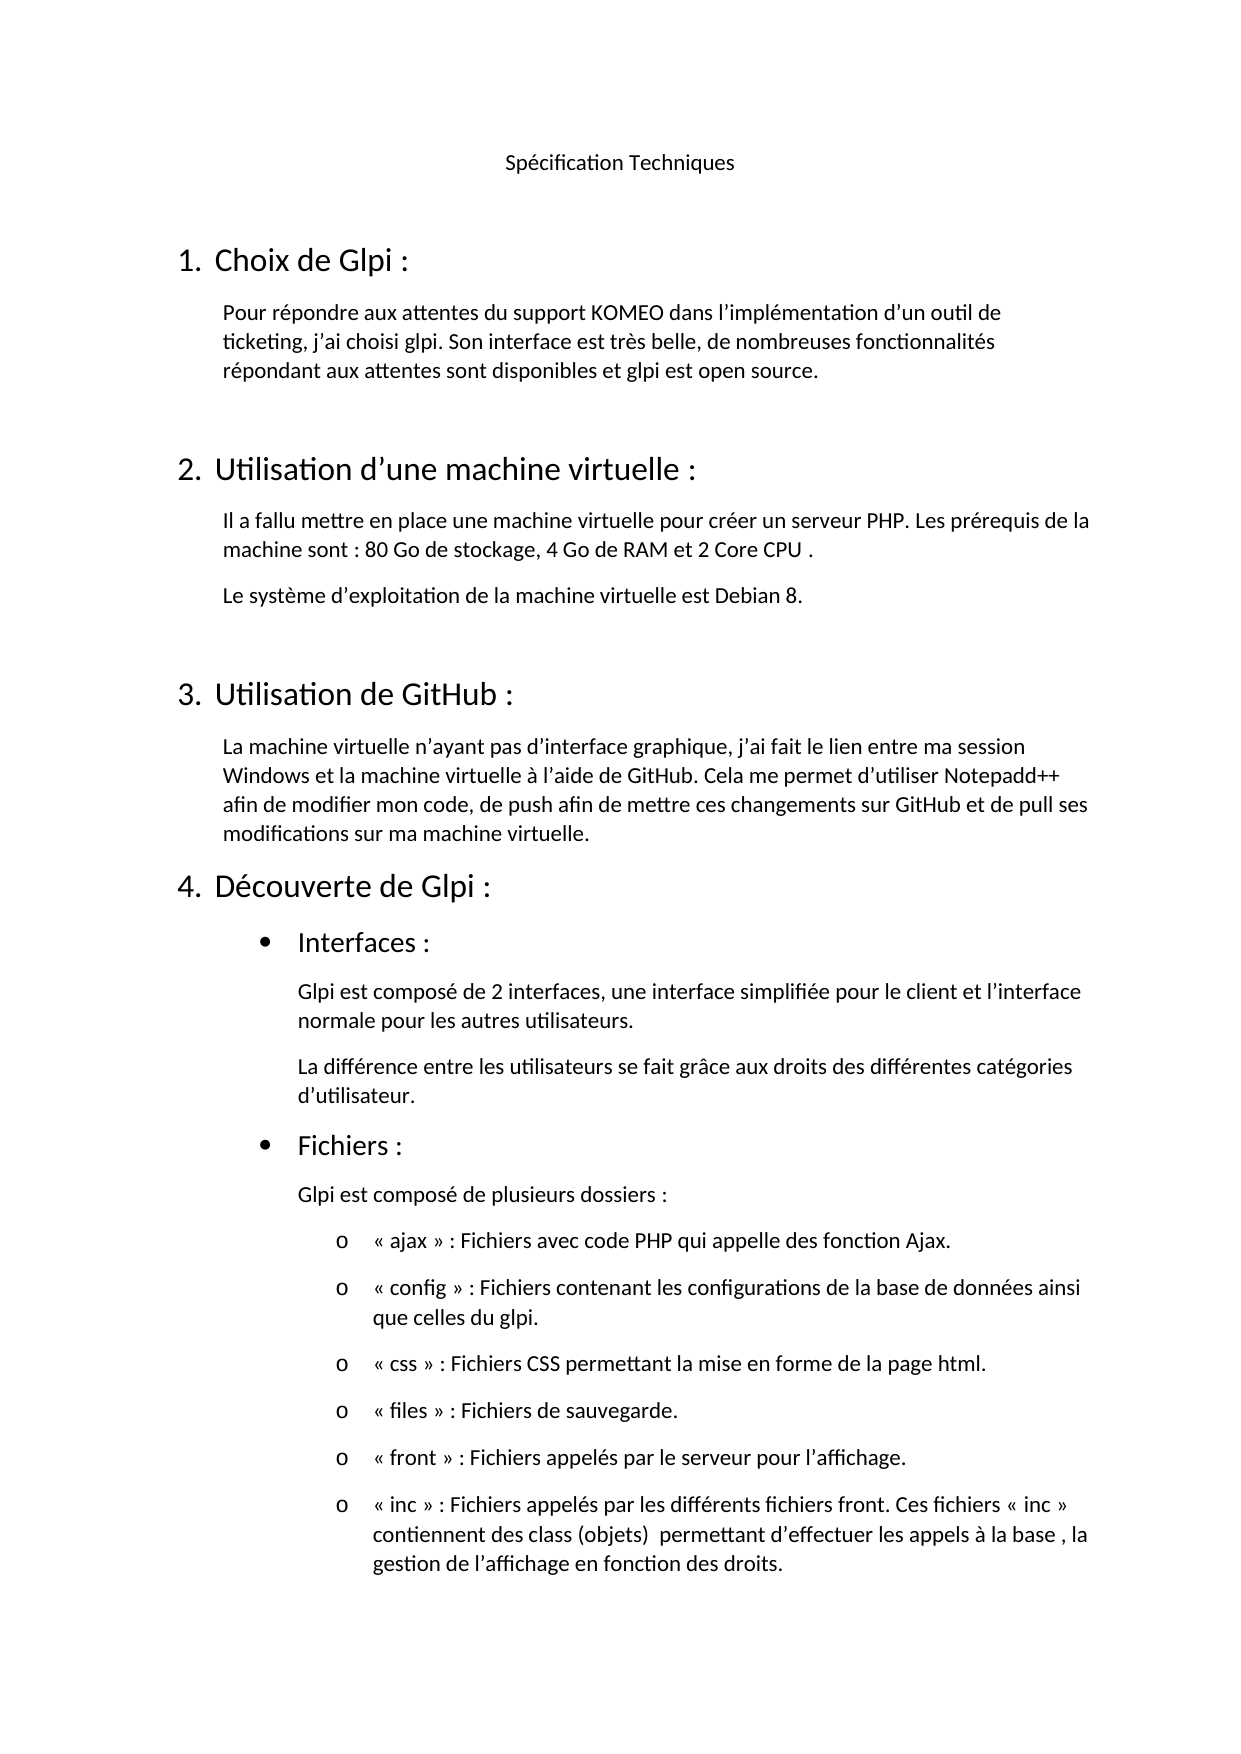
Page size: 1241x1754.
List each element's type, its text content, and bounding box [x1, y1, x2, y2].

list Il a fallu mettre en place une machine virtuelle pour créer un serveur PHP. Les prérequis de la machine sont : 80 Go de stockage, 4 Go de RAM et 2 Core CPU . [223, 507, 1093, 564]
list « inc » : Fichiers appelés par les différents fichiers front. Ces fichiers « inc » contiennent des class (objets) permettant d’effectuer les appels à la base , la gestion de l’affichage en fonction des droits. [335, 1490, 1093, 1577]
text Spécification Techniques [148, 148, 1093, 176]
list Choix de Glpi : [177, 239, 1093, 280]
list La différence entre les utilisateurs se fait grâce aux droits des différentes catégories d’utilisateur. [298, 1052, 1093, 1109]
list Interfaces : [260, 924, 1093, 959]
list La machine virtuelle n’ayant pas d’interface graphique, j’ai fait le lien entre ma session Windows et la machine virtuelle à l’aide de GitHub. Cela me permet d’utiliser Notepadd++ afin de modifier mon code, de push afin de mettre ces changements sur GitHub et de pull ses modifications sur ma machine virtuelle. [223, 732, 1093, 847]
list Utilisation d’une machine virtuelle : [177, 448, 1093, 488]
list Pour répondre aux attentes du support KOMEO dans l’implémentation d’un outil de ticketing, j’ai choisi glpi. Son interface est très belle, de nombreuses fonctionnalités répondant aux attentes sont disponibles et glpi est open source. [223, 298, 1093, 384]
list Le système d’exploitation de la machine virtuelle est Debian 8. [223, 581, 1093, 609]
list Glpi est composé de plusieurs dossiers : [298, 1181, 1093, 1208]
list Glpi est composé de 2 interfaces, une interface simplifiée pour le client et l’interface normale pour les autres utilisateurs. [298, 977, 1093, 1034]
list Fichiers : [260, 1127, 1093, 1162]
list « config » : Fichiers contenant les configurations de la base de données ainsi que celles du glpi. [335, 1273, 1093, 1331]
list Utilisation de GitHub : [177, 673, 1093, 713]
list « files » : Fichiers de sauvegarde. [335, 1396, 1093, 1425]
list « ajax » : Fichiers avec code PHP qui appelle des fonction Ajax. [335, 1226, 1093, 1255]
list « front » : Fichiers appelés par le serveur pour l’affichage. [335, 1443, 1093, 1472]
list Découverte de Glpi : [177, 865, 1093, 905]
list « css » : Fichiers CSS permettant la mise en forme de la page html. [335, 1349, 1093, 1378]
